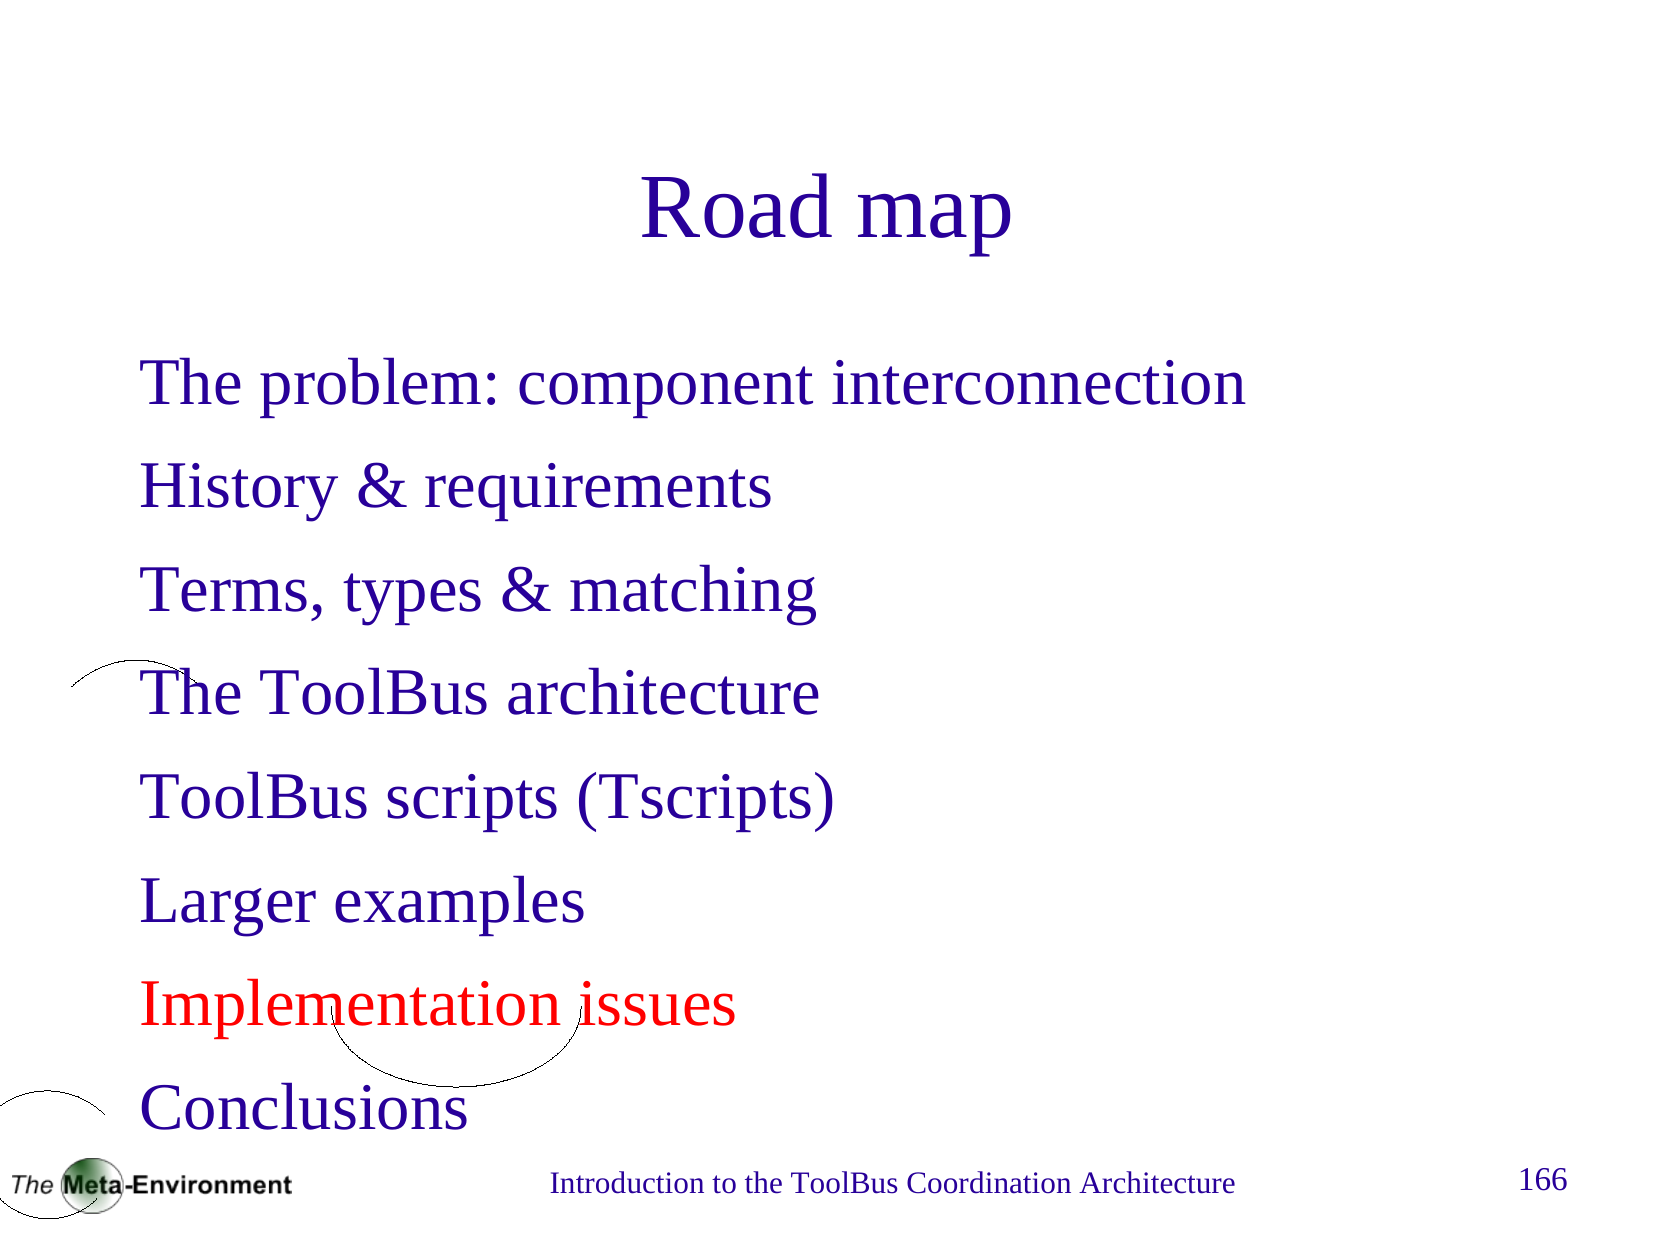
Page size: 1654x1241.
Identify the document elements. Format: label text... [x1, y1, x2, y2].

list The problem: component interconnection History & requirements Terms, types & matching The ToolBus architecture ToolBus scripts (Tscripts) Larger examples Implementation issues Conclusions [121, 344, 1534, 1179]
title Road map [121, 102, 1534, 311]
picture [12, 1158, 292, 1214]
